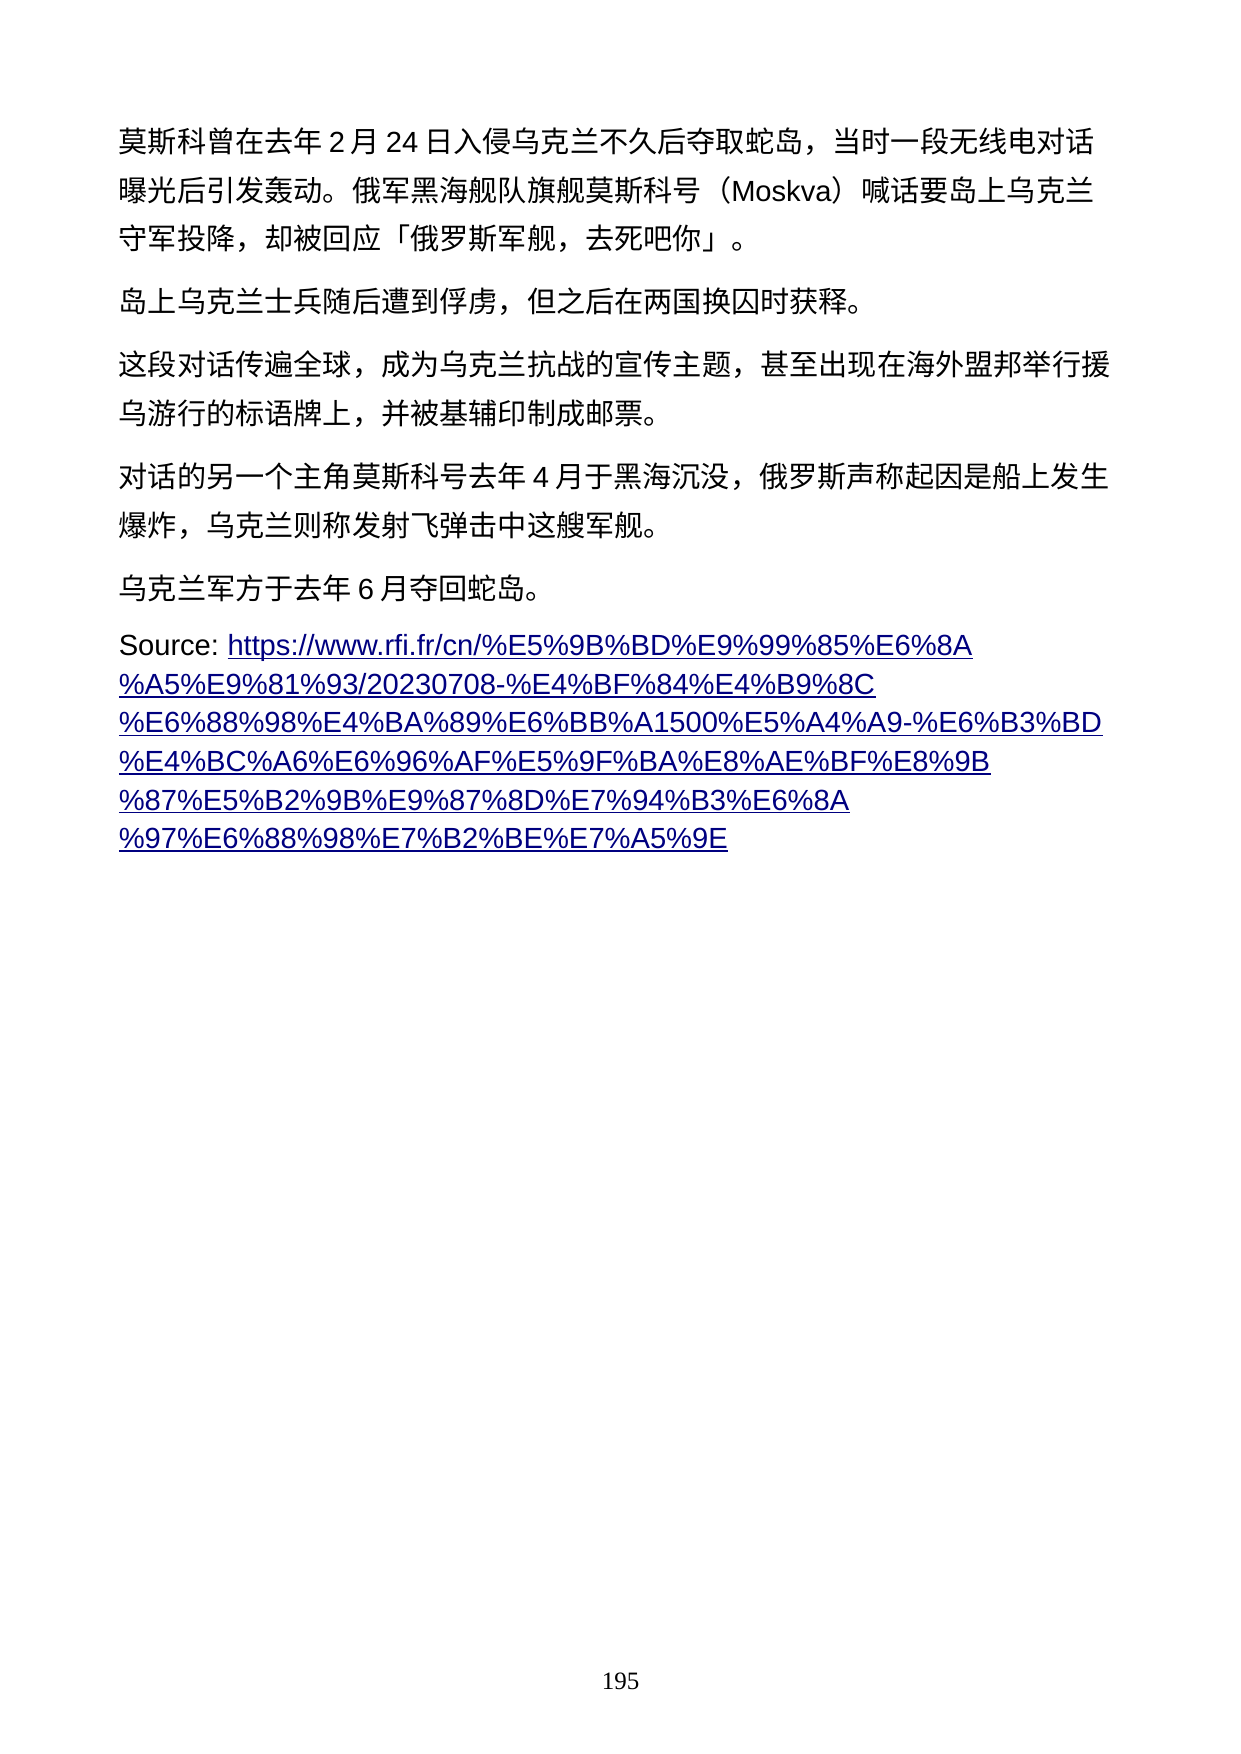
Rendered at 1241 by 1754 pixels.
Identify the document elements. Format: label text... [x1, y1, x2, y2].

text 对话的另一个主角莫斯科号去年4月于黑海沉没，俄罗斯声称起因是船上发生爆炸，乌克兰则称发射飞弹击中这艘军舰。 [118, 453, 1122, 544]
text 莫斯科曾在去年2月24日入侵乌克兰不久后夺取蛇岛，当时一段无线电对话曝光后引发轰动。俄军黑海舰队旗舰莫斯科号（Moskva）喊话要岛上乌克兰守军投降，却被回应「俄罗斯军舰，去死吧你」。 [118, 118, 1122, 258]
text 这段对话传遍全球，成为乌克兰抗战的宣传主题，甚至出现在海外盟邦举行援乌游行的标语牌上，并被基辅印制成邮票。 [118, 342, 1122, 433]
text 乌克兰军方于去年6月夺回蛇岛。 [118, 565, 1122, 607]
text Source: https://www.rfi.fr/cn/%E5%9B%BD%E9%99%85%E6%8A%A5%E9%81%93/20230708-%E4%BF%84%E4%B9%8C%E6%88%98%E4%BA%89%E6%BB%A1500%E5%A4%A9-%E6%B3%BD%E4%BC%A6%E6%96%AF%E5%9F%BA%E8%AE%BF%E8%9B%87%E5%B2%9B%E9%87%8D%E7%94%B3%E6%8A%97%E6%88%98%E7%B2%BE%E7%A5%9E [118, 628, 1122, 854]
text 岛上乌克兰士兵随后遭到俘虏，但之后在两国换囚时获释。 [118, 279, 1122, 321]
